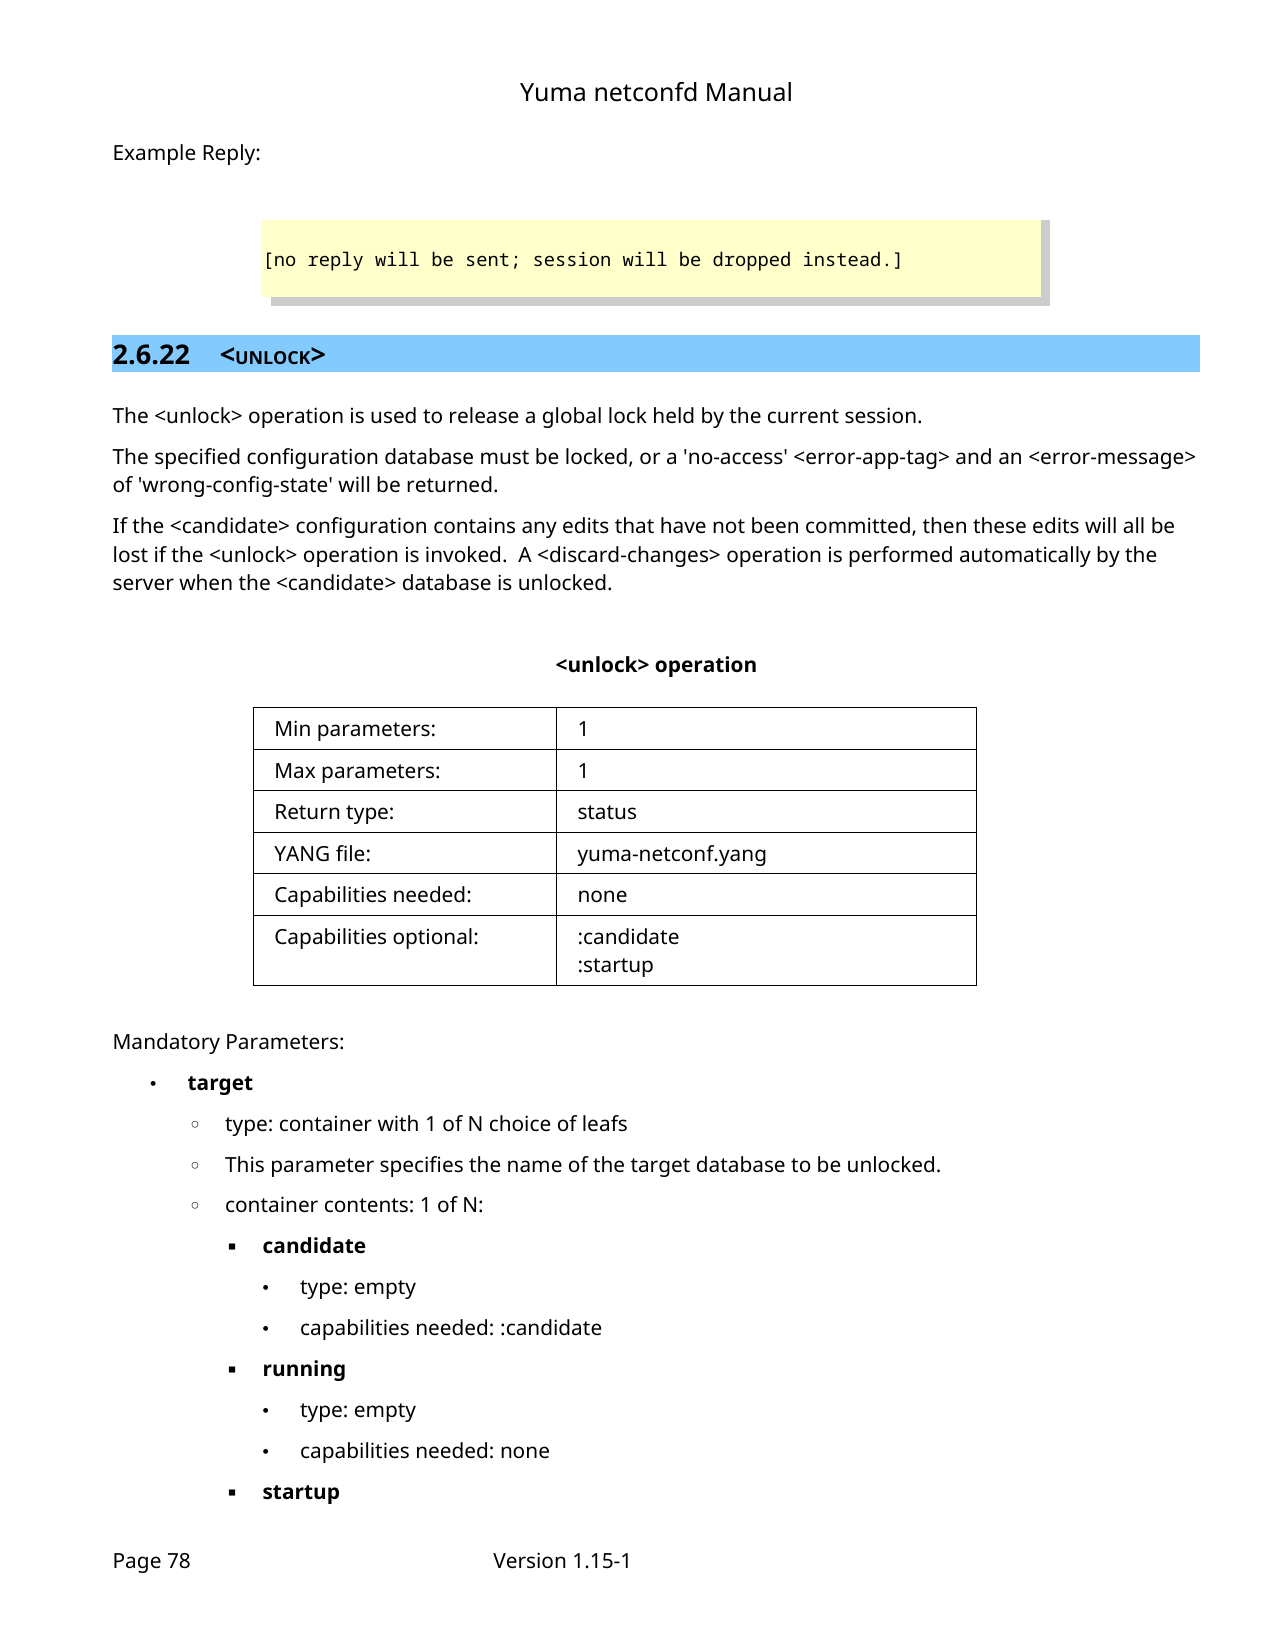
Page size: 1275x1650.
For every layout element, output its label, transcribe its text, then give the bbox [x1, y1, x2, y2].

table_cell Capabilities optional: [254, 916, 556, 985]
text Example Reply: [112, 138, 1200, 167]
text [no reply will be sent; session will be dropped instead.] [262, 246, 1041, 271]
table_header Min parameters: [254, 708, 556, 749]
table_header 1 [557, 708, 976, 749]
list type: container with 1 of N choice of leafs [187, 1109, 1200, 1137]
list running [225, 1354, 1200, 1383]
table_cell status [557, 791, 976, 832]
table_cell YANG file: [254, 833, 556, 873]
list target [150, 1068, 1200, 1096]
subtitle <unlock> operation [127, 650, 1185, 679]
list container contents: 1 of N: [187, 1191, 1200, 1219]
list type: empty [262, 1272, 1200, 1301]
table_cell Max parameters: [254, 750, 556, 790]
list capabilities needed: none [262, 1436, 1200, 1465]
table_cell yuma-netconf.yang [557, 833, 976, 873]
subtitle <unlock> [112, 335, 1200, 372]
list startup [225, 1477, 1200, 1506]
text If the <candidate> configuration contains any edits that have not been committed, then these edits will all be lost if the <unlock> operation is invoked. A <discard-changes> operation is performed automatically by the server when the <candidate> database is unlocked. [112, 511, 1200, 597]
list type: empty [262, 1395, 1200, 1424]
table_cell Capabilities needed: [254, 874, 556, 915]
table_cell 1 [557, 750, 976, 790]
text Mandatory Parameters: [112, 1027, 1200, 1055]
list This parameter specifies the name of the target database to be unlocked. [187, 1150, 1200, 1178]
text The <unlock> operation is used to release a global lock held by the current session. [112, 401, 1200, 429]
table_cell none [557, 874, 976, 915]
text The specified configuration database must be locked, or a 'no-access' <error-app-tag> and an <error-message> of 'wrong-config-state' will be returned. [112, 442, 1200, 499]
table_cell Return type: [254, 791, 556, 832]
table_cell :candidate :startup [557, 916, 976, 985]
list capabilities needed: :candidate [262, 1313, 1200, 1342]
list candidate [225, 1232, 1200, 1260]
